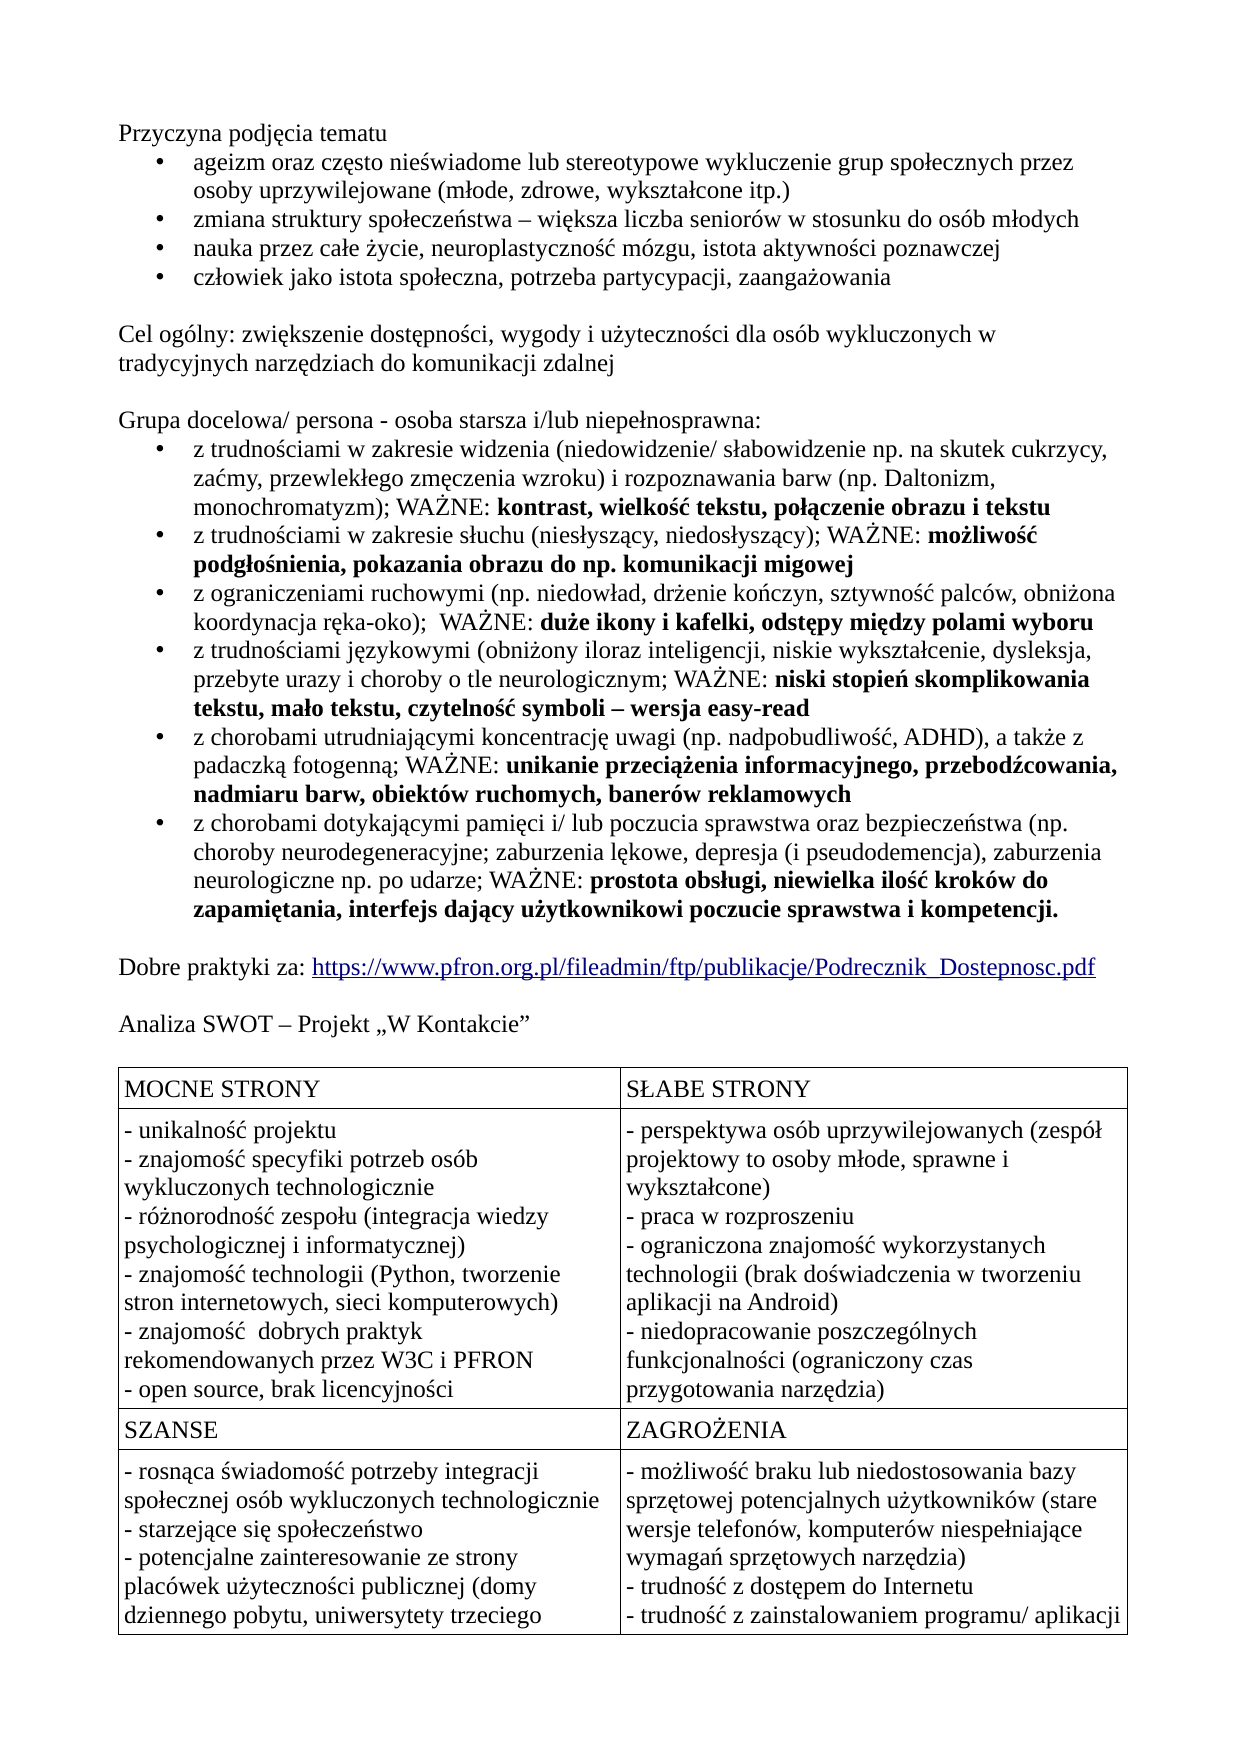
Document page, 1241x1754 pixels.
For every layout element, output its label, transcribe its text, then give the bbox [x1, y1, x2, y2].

list ageizm oraz często nieświadome lub stereotypowe wykluczenie grup społecznych przez osoby uprzywilejowane (młode, zdrowe, wykształcone itp.) [156, 147, 1122, 204]
table_cell - możliwość braku lub niedostosowania bazy sprzętowej potencjalnych użytkowników (stare wersje telefonów, komputerów niespełniające wymagań sprzętowych narzędzia) - trudność z dostępem do Internetu - trudność z zainstalowaniem programu/ aplikacji [621, 1450, 1127, 1634]
list zmiana struktury społeczeństwa – większa liczba seniorów w stosunku do osób młodych [156, 204, 1122, 233]
table_header MOCNE STRONY [119, 1068, 620, 1108]
table_cell - unikalność projektu - znajomość specyfiki potrzeb osób wykluczonych technologicznie - różnorodność zespołu (integracja wiedzy psychologicznej i informatycznej) - znajomość technologii (Python, tworzenie stron internetowych, sieci komputerowych) - znajomość dobrych praktyk rekomendowanych przez W3C i PFRON - open source, brak licencyjności [119, 1109, 620, 1408]
text Dobre praktyki za: https://www.pfron.org.pl/fileadmin/ftp/publikacje/Podrecznik_Dostepnosc.pdf [118, 952, 1122, 981]
table_cell - perspektywa osób uprzywilejowanych (zespół projektowy to osoby młode, sprawne i wykształcone) - praca w rozproszeniu - ograniczona znajomość wykorzystanych technologii (brak doświadczenia w tworzeniu aplikacji na Android) - niedopracowanie poszczególnych funkcjonalności (ograniczony czas przygotowania narzędzia) [621, 1109, 1127, 1408]
text Analiza SWOT – Projekt „W Kontakcie” [118, 1009, 1122, 1038]
table_cell SZANSE [119, 1409, 620, 1449]
table_cell ZAGROŻENIA [621, 1409, 1127, 1449]
list z chorobami utrudniającymi koncentrację uwagi (np. nadpobudliwość, ADHD), a także z padaczką fotogenną; WAŻNE: unikanie przeciążenia informacyjnego, przebodźcowania, nadmiaru barw, obiektów ruchomych, banerów reklamowych [156, 722, 1122, 808]
list z trudnościami językowymi (obniżony iloraz inteligencji, niskie wykształcenie, dysleksja, przebyte urazy i choroby o tle neurologicznym; WAŻNE: niski stopień skomplikowania tekstu, mało tekstu, czytelność symboli – wersja easy-read [156, 636, 1122, 722]
text Przyczyna podjęcia tematu [118, 118, 1122, 147]
list z trudnościami w zakresie słuchu (niesłyszący, niedosłyszący); WAŻNE: możliwość podgłośnienia, pokazania obrazu do np. komunikacji migowej [156, 521, 1122, 578]
table_header SŁABE STRONY [621, 1068, 1127, 1108]
list z chorobami dotykającymi pamięci i/ lub poczucia sprawstwa oraz bezpieczeństwa (np. choroby neurodegeneracyjne; zaburzenia lękowe, depresja (i pseudodemencja), zaburzenia neurologiczne np. po udarze; WAŻNE: prostota obsługi, niewielka ilość kroków do zapamiętania, interfejs dający użytkownikowi poczucie sprawstwa i kompetencji. [156, 808, 1122, 923]
text Grupa docelowa/ persona - osoba starsza i/lub niepełnosprawna: [118, 406, 1122, 434]
list z ograniczeniami ruchowymi (np. niedowład, drżenie kończyn, sztywność palców, obniżona koordynacja ręka-oko); WAŻNE: duże ikony i kafelki, odstępy między polami wyboru [156, 578, 1122, 636]
list nauka przez całe życie, neuroplastyczność mózgu, istota aktywności poznawczej [156, 233, 1122, 262]
text Cel ogólny: zwiększenie dostępności, wygody i użyteczności dla osób wykluczonych w tradycyjnych narzędziach do komunikacji zdalnej [118, 319, 1122, 377]
list z trudnościami w zakresie widzenia (niedowidzenie/ słabowidzenie np. na skutek cukrzycy, zaćmy, przewlekłego zmęczenia wzroku) i rozpoznawania barw (np. Daltonizm, monochromatyzm); WAŻNE: kontrast, wielkość tekstu, połączenie obrazu i tekstu [156, 434, 1122, 521]
list człowiek jako istota społeczna, potrzeba partycypacji, zaangażowania [156, 262, 1122, 291]
table_cell - rosnąca świadomość potrzeby integracji społecznej osób wykluczonych technologicznie - starzejące się społeczeństwo - potencjalne zainteresowanie ze strony placówek użyteczności publicznej (domy dziennego pobytu, uniwersytety trzeciego [119, 1450, 620, 1634]
